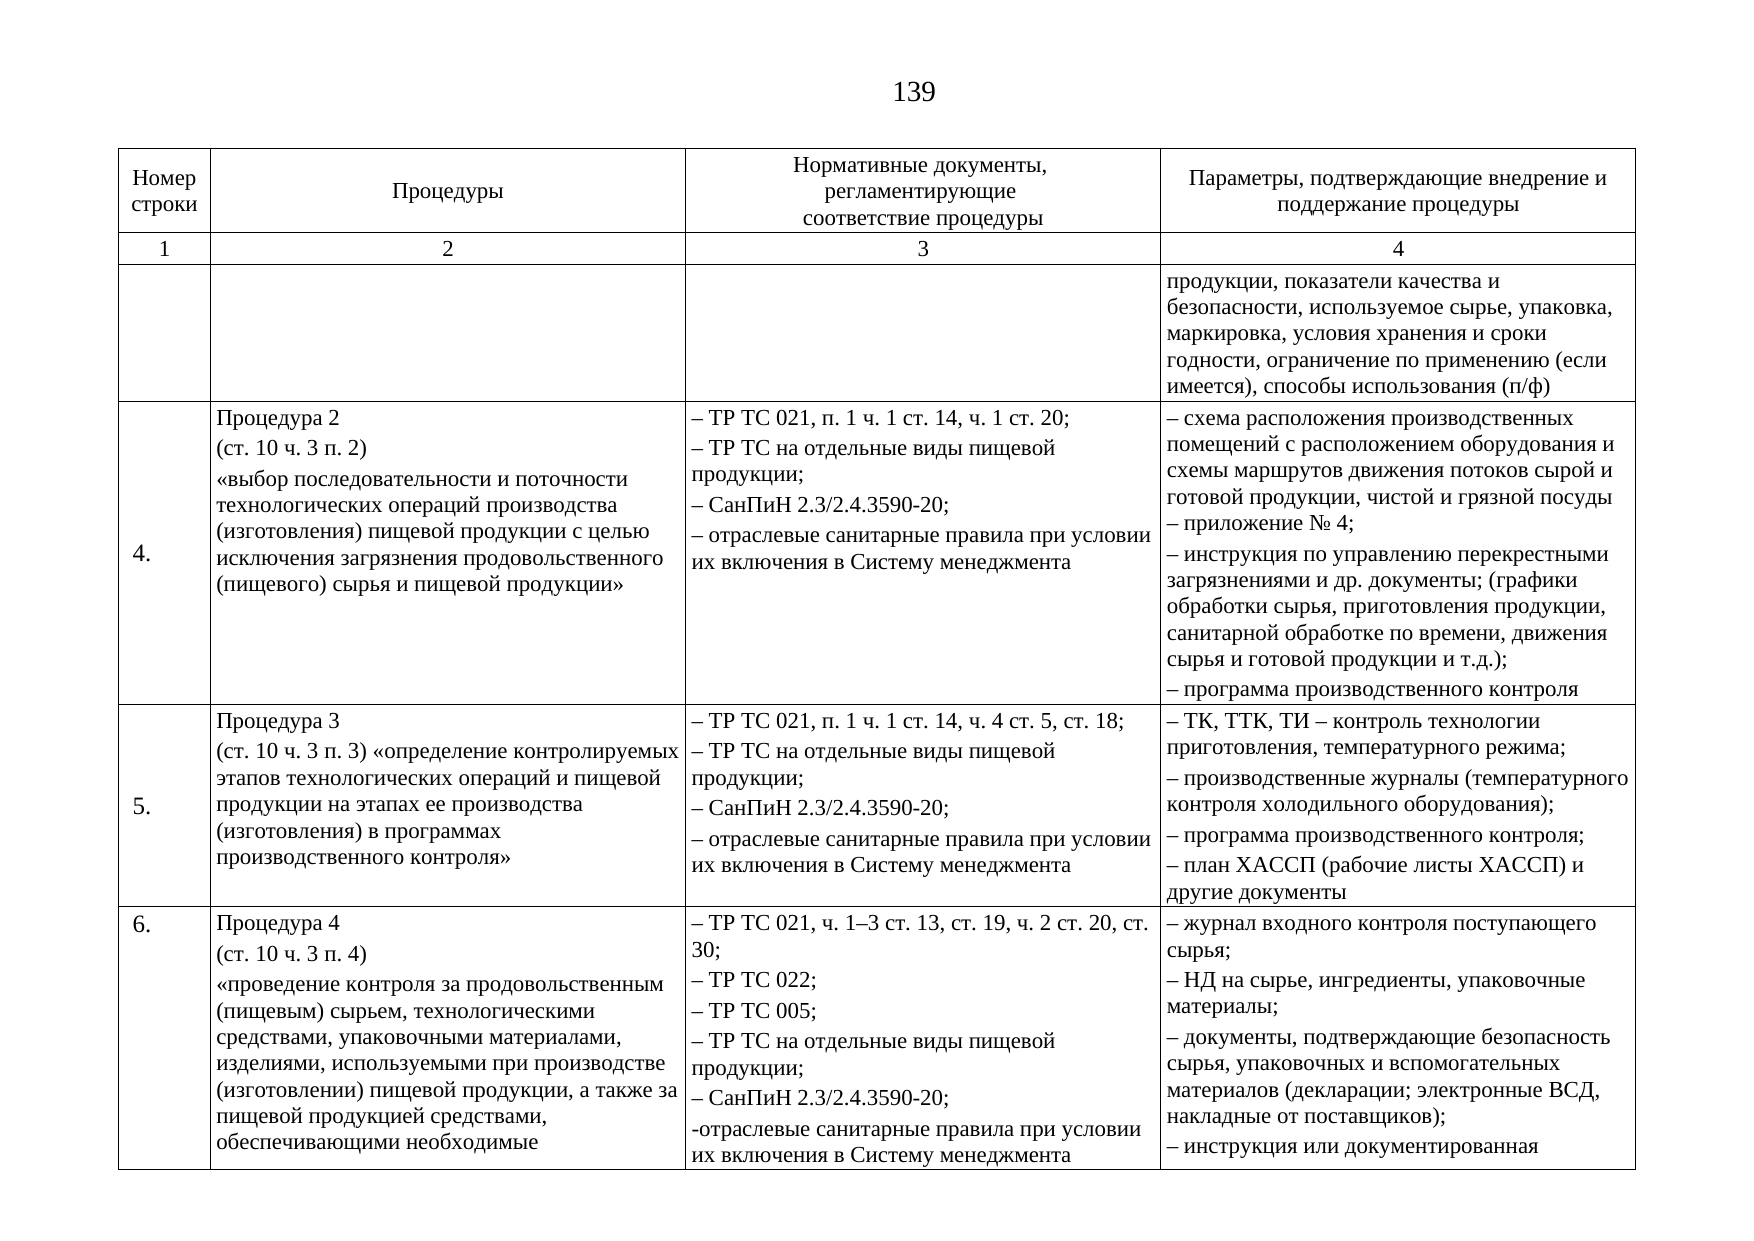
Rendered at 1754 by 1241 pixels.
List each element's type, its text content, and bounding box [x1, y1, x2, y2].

table_cell [119, 907, 210, 1169]
table_cell 4 [1161, 233, 1635, 263]
table_cell [119, 265, 210, 401]
table_cell Процедура 2 (ст. 10 ч. 3 п. 2) «выбор последовательности и поточности технологических операций производства (изготовления) пищевой продукции с целью исключения загрязнения продовольственного (пищевого) сырья и пищевой продукции» [211, 402, 685, 704]
table_cell – ТК, ТТК, ТИ – контроль технологии приготовления, температурного режима; – производственные журналы (температурного контроля холодильного оборудования); – программа производственного контроля; – план ХАССП (рабочие листы ХАССП) и другие документы [1161, 705, 1635, 906]
table_cell [211, 265, 685, 401]
table_cell [119, 705, 210, 906]
table_cell 1 [119, 233, 210, 263]
table_cell [119, 402, 210, 704]
table_cell 2 [211, 233, 685, 263]
table_header Параметры, подтверждающие внедрение и поддержание процедуры [1161, 149, 1635, 232]
table_header Нормативные документы, регламентирующие соответствие процедуры [686, 149, 1160, 232]
table_cell – ТР ТС 021, п. 1 ч. 1 ст. 14, ч. 1 ст. 20; – ТР ТС на отдельные виды пищевой продукции; – СанПиН 2.3/2.4.3590-20; – отраслевые санитарные правила при условии их включения в Систему менеджмента [686, 402, 1160, 704]
table_cell 3 [686, 233, 1160, 263]
table_header Номер строки [119, 149, 210, 232]
table_cell Процедура 3 (ст. 10 ч. 3 п. 3) «определение контролируемых этапов технологических операций и пищевой продукции на этапах ее производства (изготовления) в программах производственного контроля» [211, 705, 685, 906]
table_cell Процедура 4 (ст. 10 ч. 3 п. 4) «проведение контроля за продовольственным (пищевым) сырьем, технологическими средствами, упаковочными материалами, изделиями, используемыми при производстве (изготовлении) пищевой продукции, а также за пищевой продукцией средствами, обеспечивающими необходимые [211, 907, 685, 1169]
table_cell – ТР ТС 021, п. 1 ч. 1 ст. 14, ч. 4 ст. 5, ст. 18; – ТР ТС на отдельные виды пищевой продукции; – СанПиН 2.3/2.4.3590-20; – отраслевые санитарные правила при условии их включения в Систему менеджмента [686, 705, 1160, 906]
table_header Процедуры [211, 149, 685, 232]
table_cell продукции, показатели качества и безопасности, используемое сырье, упаковка, маркировка, условия хранения и сроки годности, ограничение по применению (если имеется), способы использования (п/ф) [1161, 265, 1635, 401]
table_cell – ТР ТС 021, ч. 1–3 ст. 13, ст. 19, ч. 2 ст. 20, ст. 30; – ТР ТС 022; – ТР ТС 005; – ТР ТС на отдельные виды пищевой продукции; – СанПиН 2.3/2.4.3590-20; -отраслевые санитарные правила при условии их включения в Систему менеджмента [686, 907, 1160, 1169]
table_cell – схема расположения производственных помещений с расположением оборудования и схемы маршрутов движения потоков сырой и готовой продукции, чистой и грязной посуды – приложение № 4; – инструкция по управлению перекрестными загрязнениями и др. документы; (графики обработки сырья, приготовления продукции, санитарной обработке по времени, движения сырья и готовой продукции и т.д.); – программа производственного контроля [1161, 402, 1635, 704]
table_cell – журнал входного контроля поступающего сырья; – НД на сырье, ингредиенты, упаковочные материалы; – документы, подтверждающие безопасность сырья, упаковочных и вспомогательных материалов (декларации; электронные ВСД, накладные от поставщиков); – инструкция или документированная [1161, 907, 1635, 1169]
table_cell [686, 265, 1160, 401]
